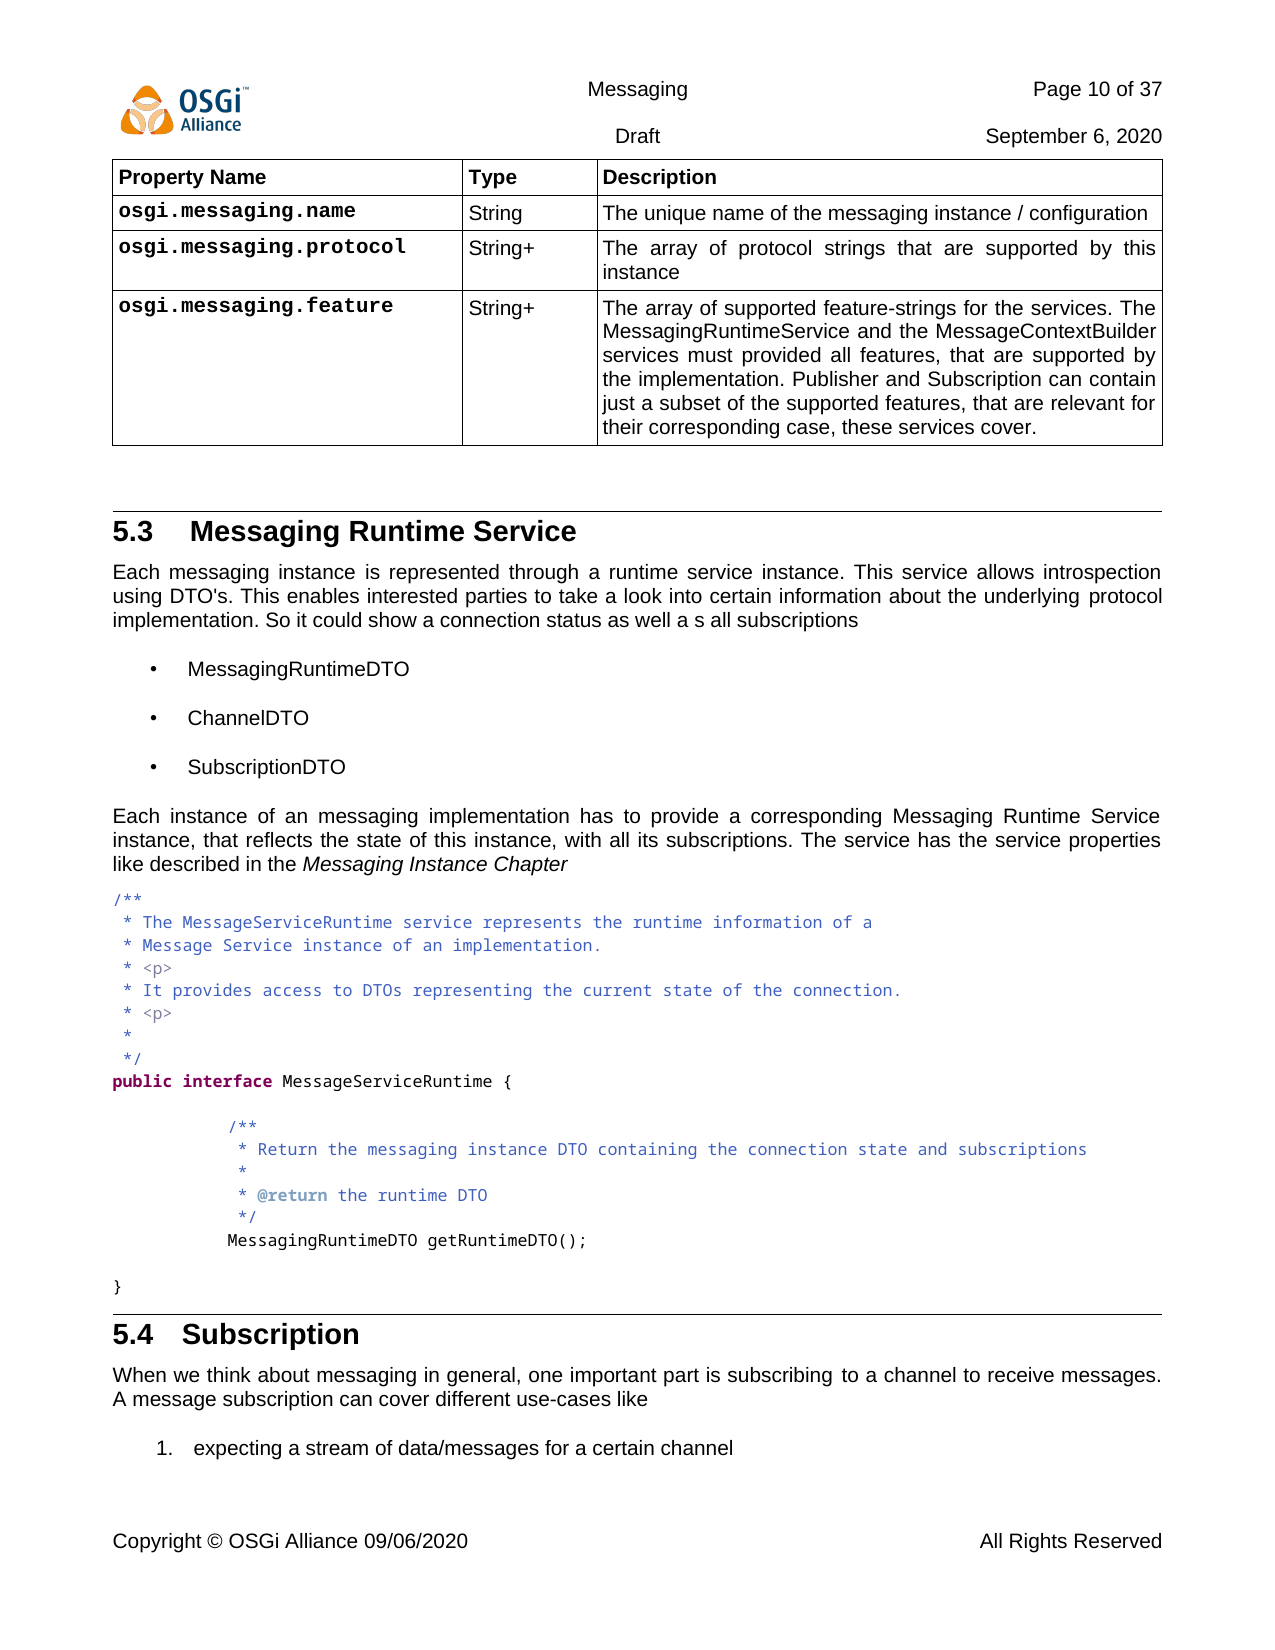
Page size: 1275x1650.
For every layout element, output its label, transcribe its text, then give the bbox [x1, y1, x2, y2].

table_cell The array of protocol strings that are supported by this instance [598, 231, 1162, 289]
text * @return the runtime DTO [112, 1183, 1162, 1206]
text Each messaging instance is represented through a runtime service instance. This service allows introspection using DTO's. This enables interested parties to take a look into certain information about the underlying protocol implementation. So it could show a connection status as well a s all subscriptions [112, 560, 1162, 632]
table_cell String+ [463, 291, 597, 445]
text public interface MessageServiceRuntime { [112, 1070, 1162, 1092]
table_cell The unique name of the messaging instance / configuration [598, 196, 1162, 230]
list expecting a stream of data/messages for a certain channel [156, 1436, 1162, 1459]
text * [112, 1024, 1162, 1047]
text * The MessageServiceRuntime service represents the runtime information of a [112, 911, 1162, 933]
table_cell osgi.messaging.protocol [113, 231, 462, 289]
text */ [112, 1047, 1162, 1070]
text * <p> [112, 956, 1162, 979]
text /** [112, 888, 1162, 911]
text When we think about messaging in general, one important part is subscribing to a channel to receive messages. A message subscription can cover different use-cases like [112, 1363, 1162, 1411]
table_cell osgi.messaging.name [113, 196, 462, 230]
text Each instance of an messaging implementation has to provide a corresponding Messaging Runtime Service instance, that reflects the state of this instance, with all its subscriptions. The service has the service properties like described in the Messaging Instance Chapter [112, 804, 1162, 876]
subtitle Messaging Runtime Service [112, 512, 1162, 547]
list MessagingRuntimeDTO [150, 657, 1162, 681]
text */ [112, 1206, 1162, 1229]
text } [112, 1274, 1162, 1297]
table_header Type [463, 160, 597, 194]
table_cell The array of supported feature-strings for the services. The MessagingRuntimeService and the MessageContextBuilder services must provided all features, that are supported by the implementation. Publisher and Subscription can contain just a subset of the supported features, that are relevant for their corresponding case, these services cover. [598, 291, 1162, 445]
text * It provides access to DTOs representing the current state of the connection. [112, 979, 1162, 1002]
subtitle Subscription [112, 1315, 1162, 1350]
picture [113, 78, 257, 142]
list SubscriptionDTO [150, 755, 1162, 779]
text * Return the messaging instance DTO containing the connection state and subscriptions [112, 1138, 1162, 1161]
table_header Property Name [113, 160, 462, 194]
table_cell String+ [463, 231, 597, 289]
list ChannelDTO [150, 706, 1162, 730]
text * [112, 1161, 1162, 1183]
table_header Description [598, 160, 1162, 194]
text * Message Service instance of an implementation. [112, 933, 1162, 956]
text MessagingRuntimeDTO getRuntimeDTO(); [112, 1229, 1162, 1251]
text * <p> [112, 1002, 1162, 1024]
table_cell osgi.messaging.feature [113, 291, 462, 445]
text /** [112, 1115, 1162, 1138]
table_cell String [463, 196, 597, 230]
